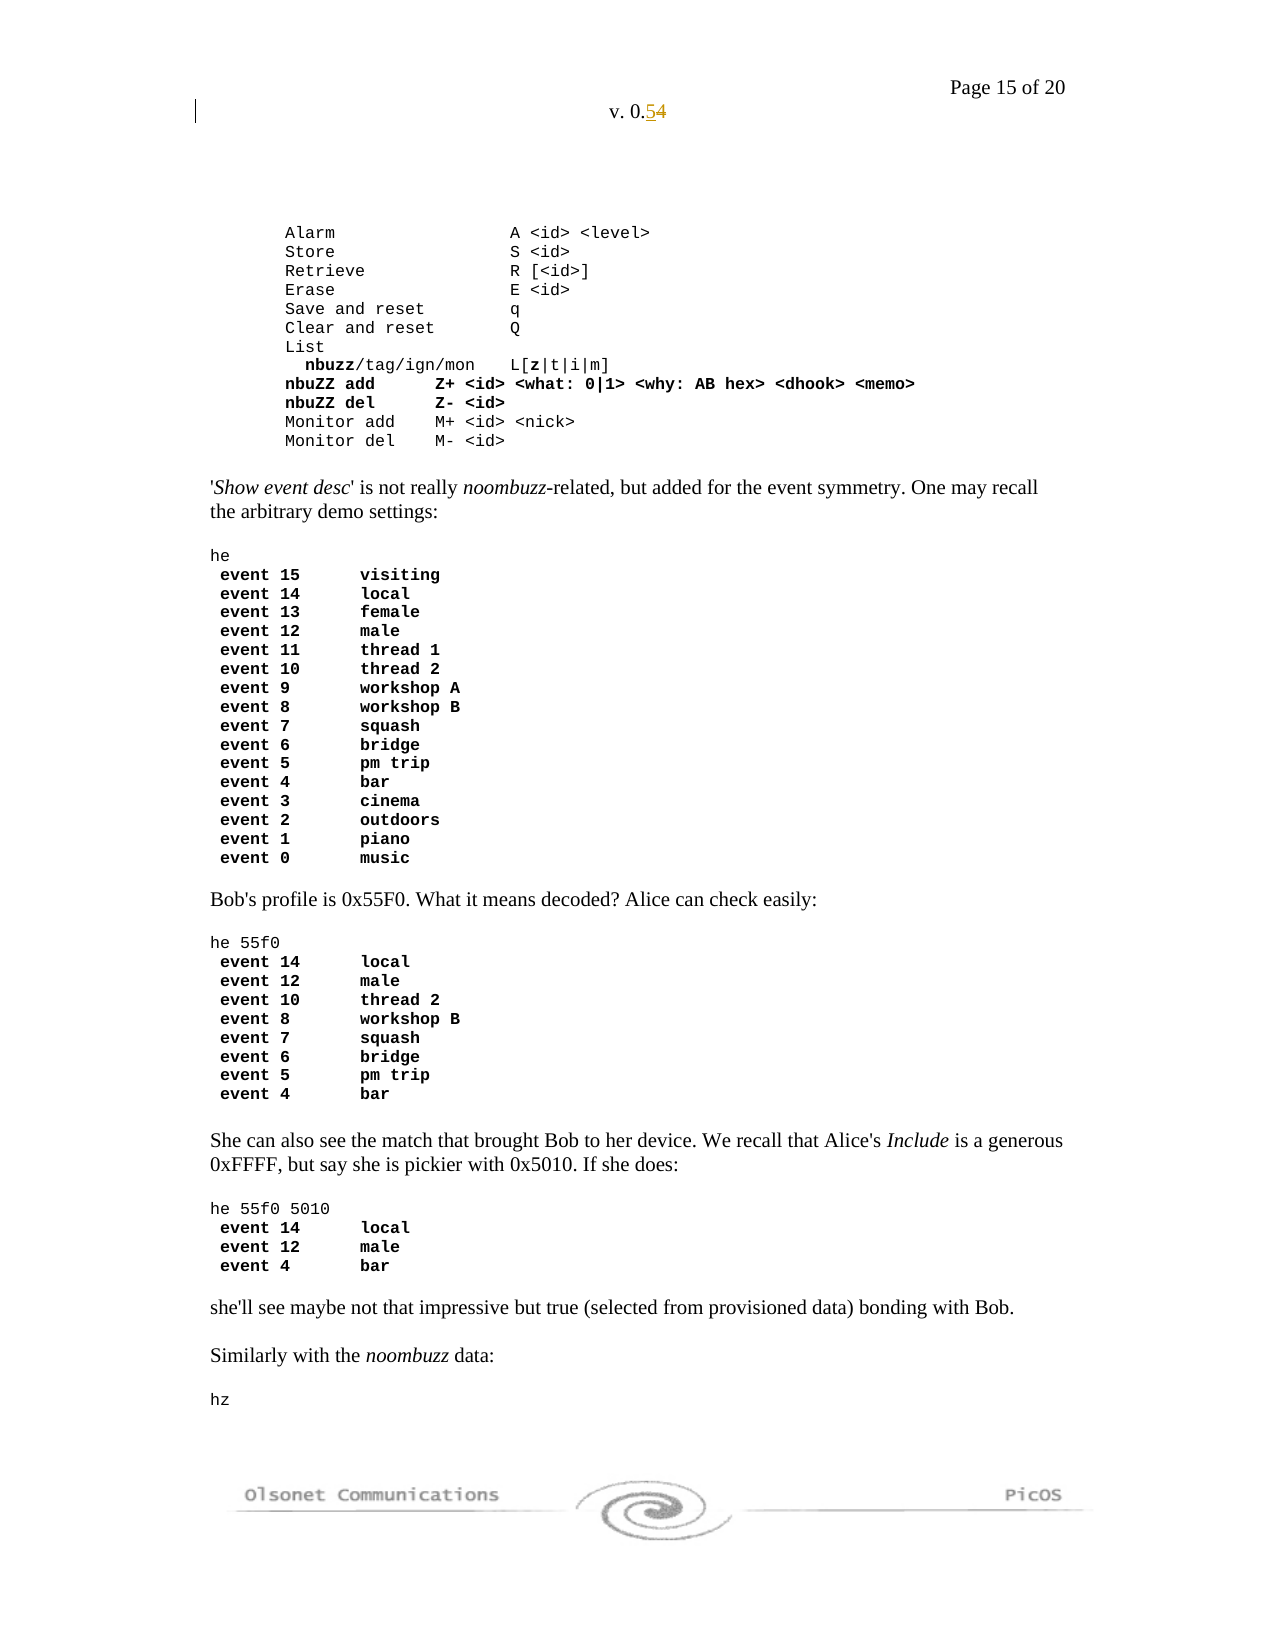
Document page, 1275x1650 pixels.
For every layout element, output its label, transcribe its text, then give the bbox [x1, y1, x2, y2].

text Monitor add M+ <id> <nick> [210, 413, 1065, 432]
text She can also see the match that brought Bob to her device. We recall that Alice's Include is a generous 0xFFFF, but say she is pickier with 0x5010. If she does: [210, 1128, 1065, 1176]
text event 12 male [210, 973, 1065, 992]
text event 12 male [210, 1238, 1065, 1257]
text he [210, 547, 1065, 566]
text event 10 thread 2 [210, 992, 1065, 1010]
text he 55f0 5010 [210, 1201, 1065, 1219]
text event 12 male [210, 623, 1065, 642]
text nbuZZ del Z- <id> [210, 395, 1065, 413]
text event 5 pm trip [210, 1067, 1065, 1086]
text he 55f0 [210, 935, 1065, 954]
text event 10 thread 2 [210, 661, 1065, 679]
text List [210, 338, 1065, 357]
text event 8 workshop B [210, 1010, 1065, 1029]
text hz [210, 1391, 1065, 1410]
text nbuZZ add Z+ <id> <what: 0|1> <why: AB hex> <dhook> <memo> [210, 376, 1065, 395]
text event 14 local [210, 585, 1065, 604]
text event 7 squash [210, 717, 1065, 736]
text event 4 bar [210, 774, 1065, 793]
text event 2 outdoors [210, 811, 1065, 830]
text Bob's profile is 0x55F0. What it means decoded? Alice can check easily: [210, 887, 1065, 911]
text event 11 thread 1 [210, 642, 1065, 661]
text Store S <id> [210, 244, 1065, 263]
text event 9 workshop A [210, 679, 1065, 698]
text event 8 workshop B [210, 698, 1065, 717]
text Similarly with the noombuzz data: [210, 1343, 1065, 1367]
text event 15 visiting [210, 566, 1065, 585]
text event 4 bar [210, 1257, 1065, 1276]
text event 7 squash [210, 1029, 1065, 1048]
text Erase E <id> [210, 282, 1065, 300]
text event 0 music [210, 849, 1065, 868]
picture [226, 1464, 1094, 1566]
text Retrieve R [<id>] [210, 263, 1065, 282]
text event 6 bridge [210, 1048, 1065, 1067]
text nbuzz/tag/ign/mon L[z|t|i|m] [210, 357, 1065, 376]
text she'll see maybe not that impressive but true (selected from provisioned data) bonding with Bob. [210, 1295, 1065, 1319]
text event 14 local [210, 1219, 1065, 1238]
text event 14 local [210, 954, 1065, 973]
text Monitor del M- <id> [210, 432, 1065, 451]
text event 3 cinema [210, 793, 1065, 811]
text event 13 female [210, 604, 1065, 623]
text event 4 bar [210, 1086, 1065, 1105]
text event 5 pm trip [210, 755, 1065, 774]
text Clear and reset Q [210, 319, 1065, 338]
text 'Show event desc' is not really noombuzz-related, but added for the event symmetry. One may recall the arbitrary demo settings: [210, 475, 1065, 523]
text Save and reset q [210, 300, 1065, 319]
text event 1 piano [210, 830, 1065, 849]
text event 6 bridge [210, 736, 1065, 755]
text Alarm A <id> <level> [210, 225, 1065, 244]
